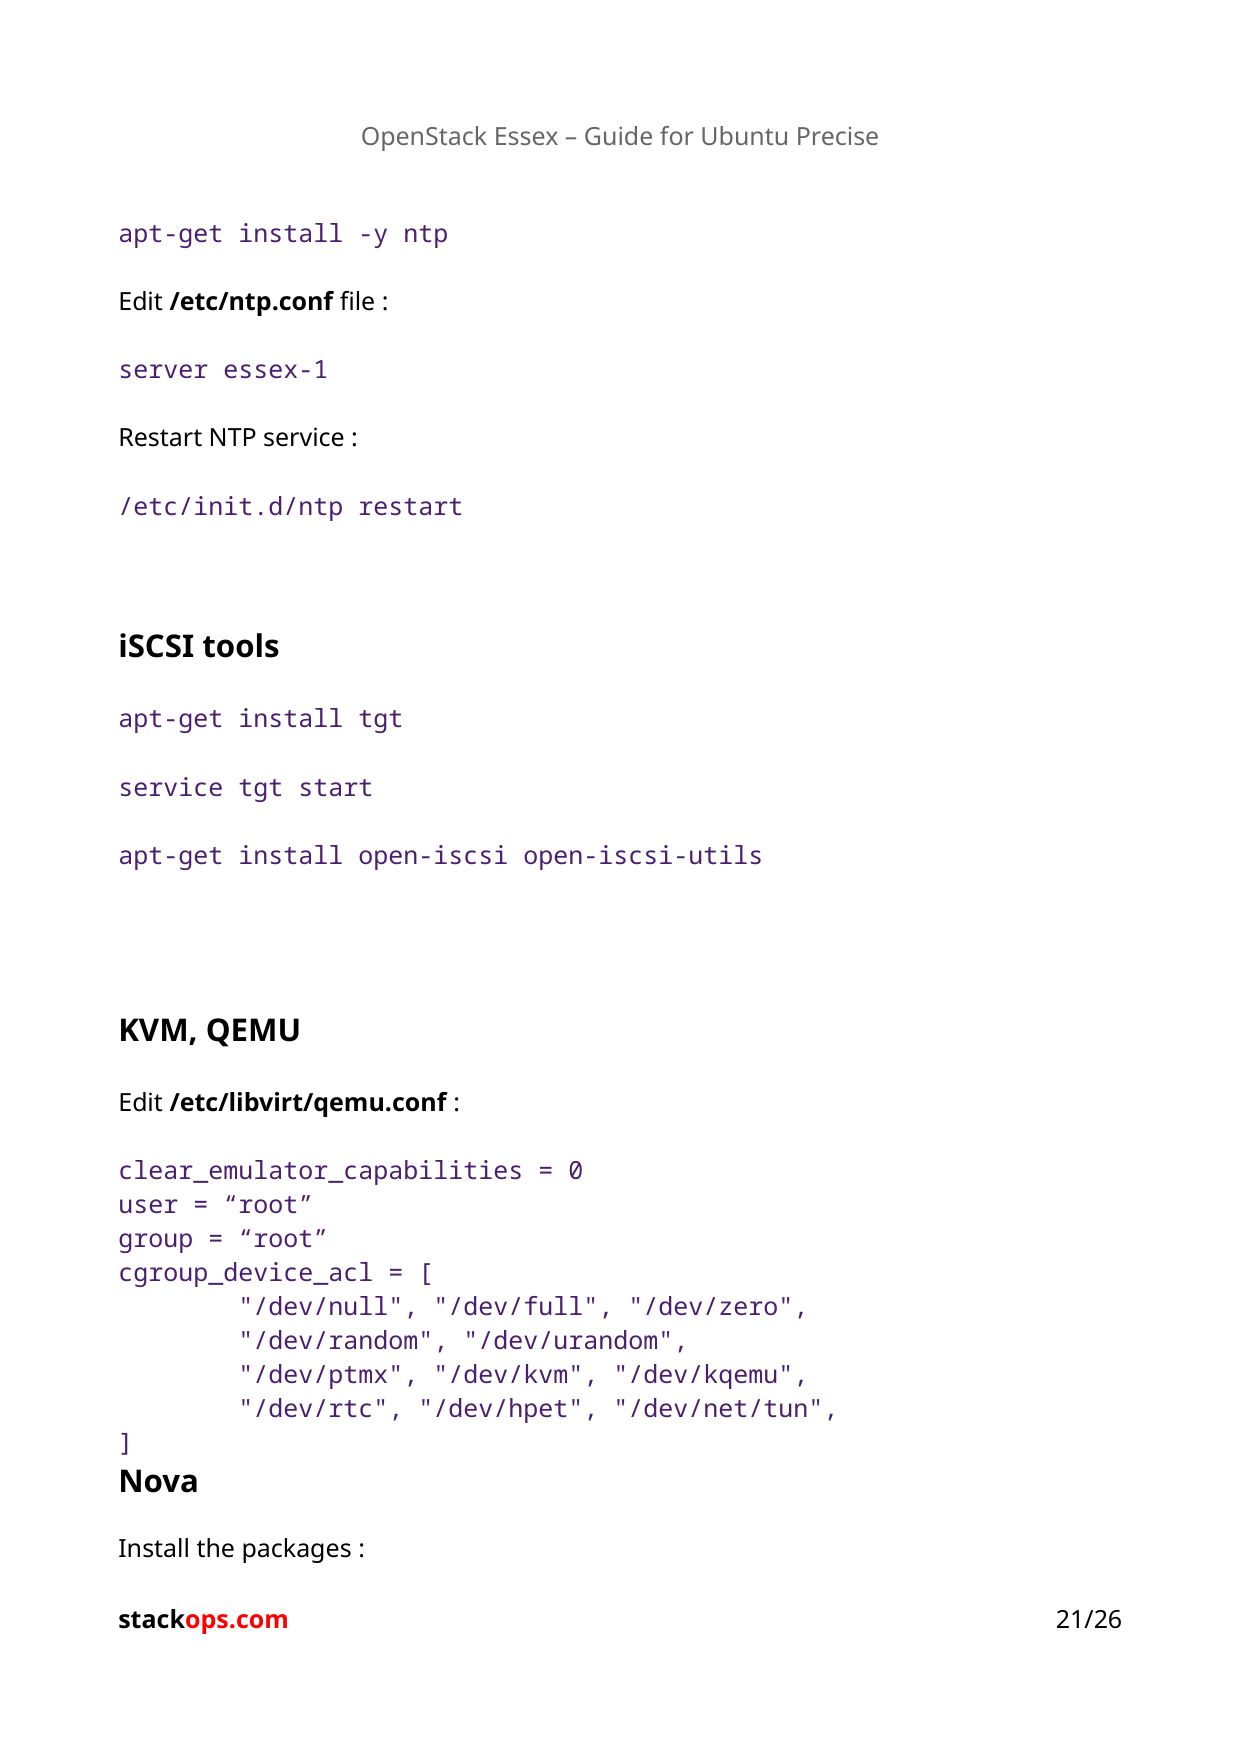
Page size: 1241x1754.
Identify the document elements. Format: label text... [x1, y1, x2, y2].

text "/dev/null", "/dev/full", "/dev/zero", [118, 1289, 1122, 1323]
text cgroup_device_acl = [ [118, 1255, 1122, 1289]
text "/dev/rtc", "/dev/hpet", "/dev/net/tun", [118, 1391, 1122, 1425]
text "/dev/random", "/dev/urandom", [118, 1323, 1122, 1357]
text iSCSI tools [118, 624, 1122, 667]
text "/dev/ptmx", "/dev/kvm", "/dev/kqemu", [118, 1357, 1122, 1391]
text apt-get install open-iscsi open-iscsi-utils [118, 837, 1122, 871]
text user = “root” [118, 1187, 1122, 1221]
text server essex-1 [118, 352, 1122, 386]
text Restart NTP service : [118, 420, 1122, 454]
text apt-get install -y ntp [118, 216, 1122, 250]
text apt-get install tgt [118, 701, 1122, 735]
text KVM, QEMU [118, 1008, 1122, 1050]
text group = “root” [118, 1221, 1122, 1255]
text /etc/init.d/ntp restart [118, 488, 1122, 522]
text service tgt start [118, 769, 1122, 803]
text Nova [118, 1459, 1122, 1502]
text ] [118, 1425, 1122, 1459]
text Edit /etc/libvirt/qemu.conf : [118, 1084, 1122, 1118]
text Install the packages : [118, 1530, 1122, 1564]
text Edit /etc/ntp.conf file : [118, 284, 1122, 318]
text clear_emulator_capabilities = 0 [118, 1152, 1122, 1187]
